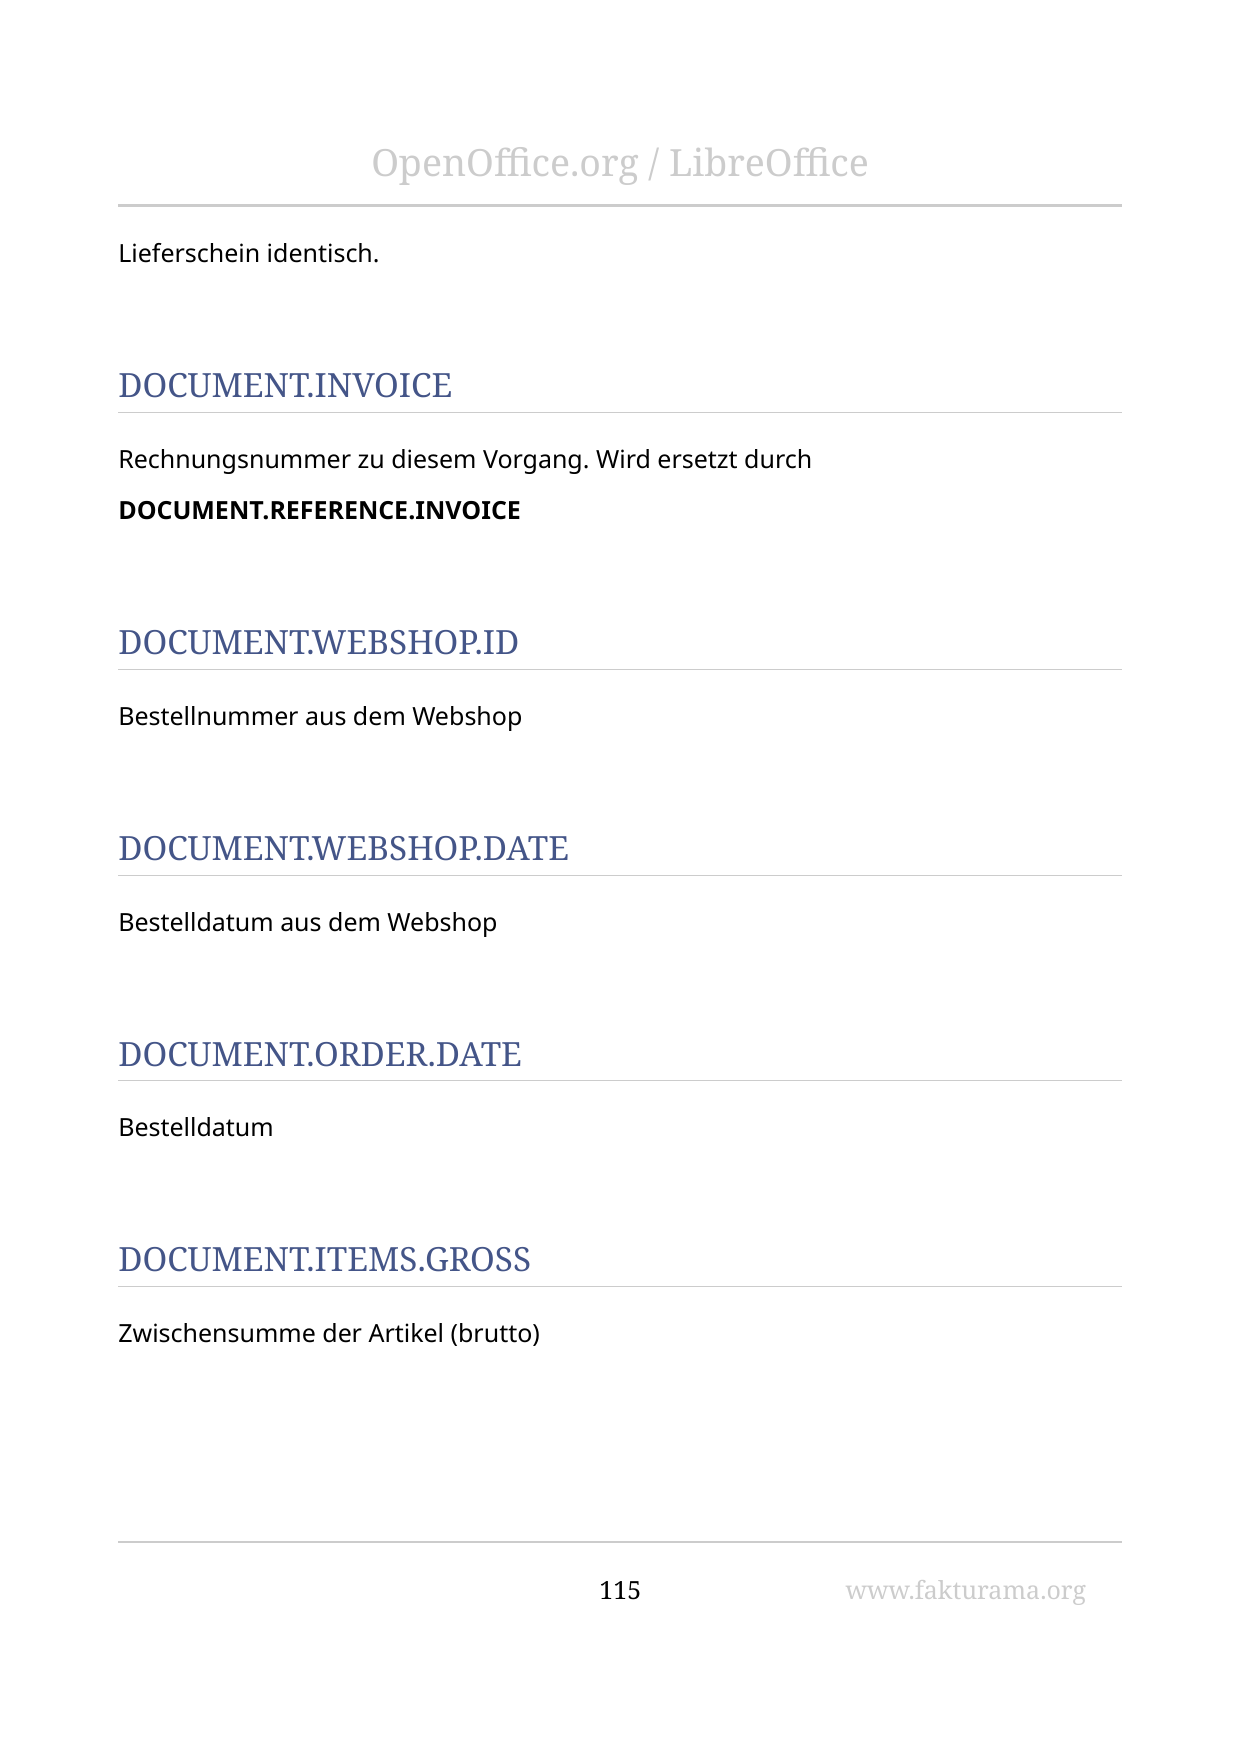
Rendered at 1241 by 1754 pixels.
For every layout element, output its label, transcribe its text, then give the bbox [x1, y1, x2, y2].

text Bestelldatum aus dem Webshop [118, 904, 1122, 938]
subtitle DOCUMENT.WEBSHOP.DATE [118, 825, 1122, 875]
subtitle DOCUMENT.ITEMS.GROSS [118, 1236, 1122, 1286]
text Bestellnummer aus dem Webshop [118, 699, 1122, 733]
text Lieferschein identisch. [118, 236, 1122, 270]
subtitle DOCUMENT.ORDER.DATE [118, 1030, 1122, 1080]
subtitle DOCUMENT.INVOICE [118, 362, 1122, 412]
subtitle DOCUMENT.WEBSHOP.ID [118, 619, 1122, 669]
text Bestelldatum [118, 1110, 1122, 1144]
text Zwischensumme der Artikel (brutto) [118, 1316, 1122, 1350]
text Rechnungsnummer zu diesem Vorgang. Wird ersetzt durch DOCUMENT.REFERENCE.INVOICE [118, 442, 1122, 527]
